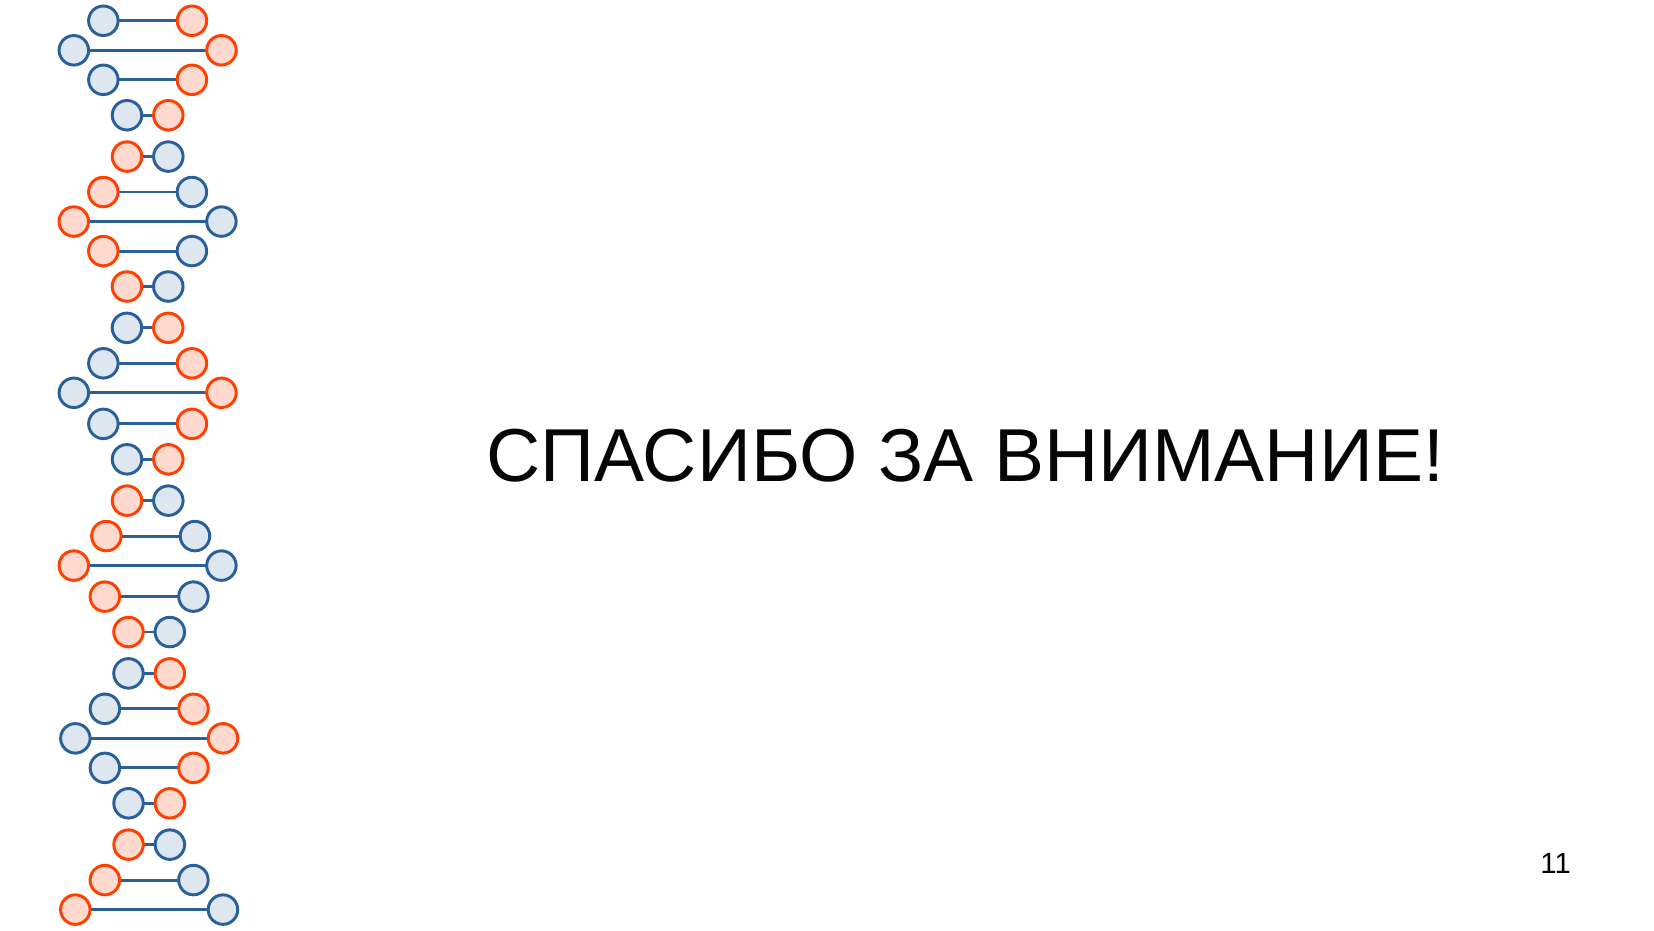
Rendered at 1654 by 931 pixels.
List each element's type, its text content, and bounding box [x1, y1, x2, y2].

list СПАСИБО ЗА ВНИМАНИЕ! [265, 413, 1595, 764]
